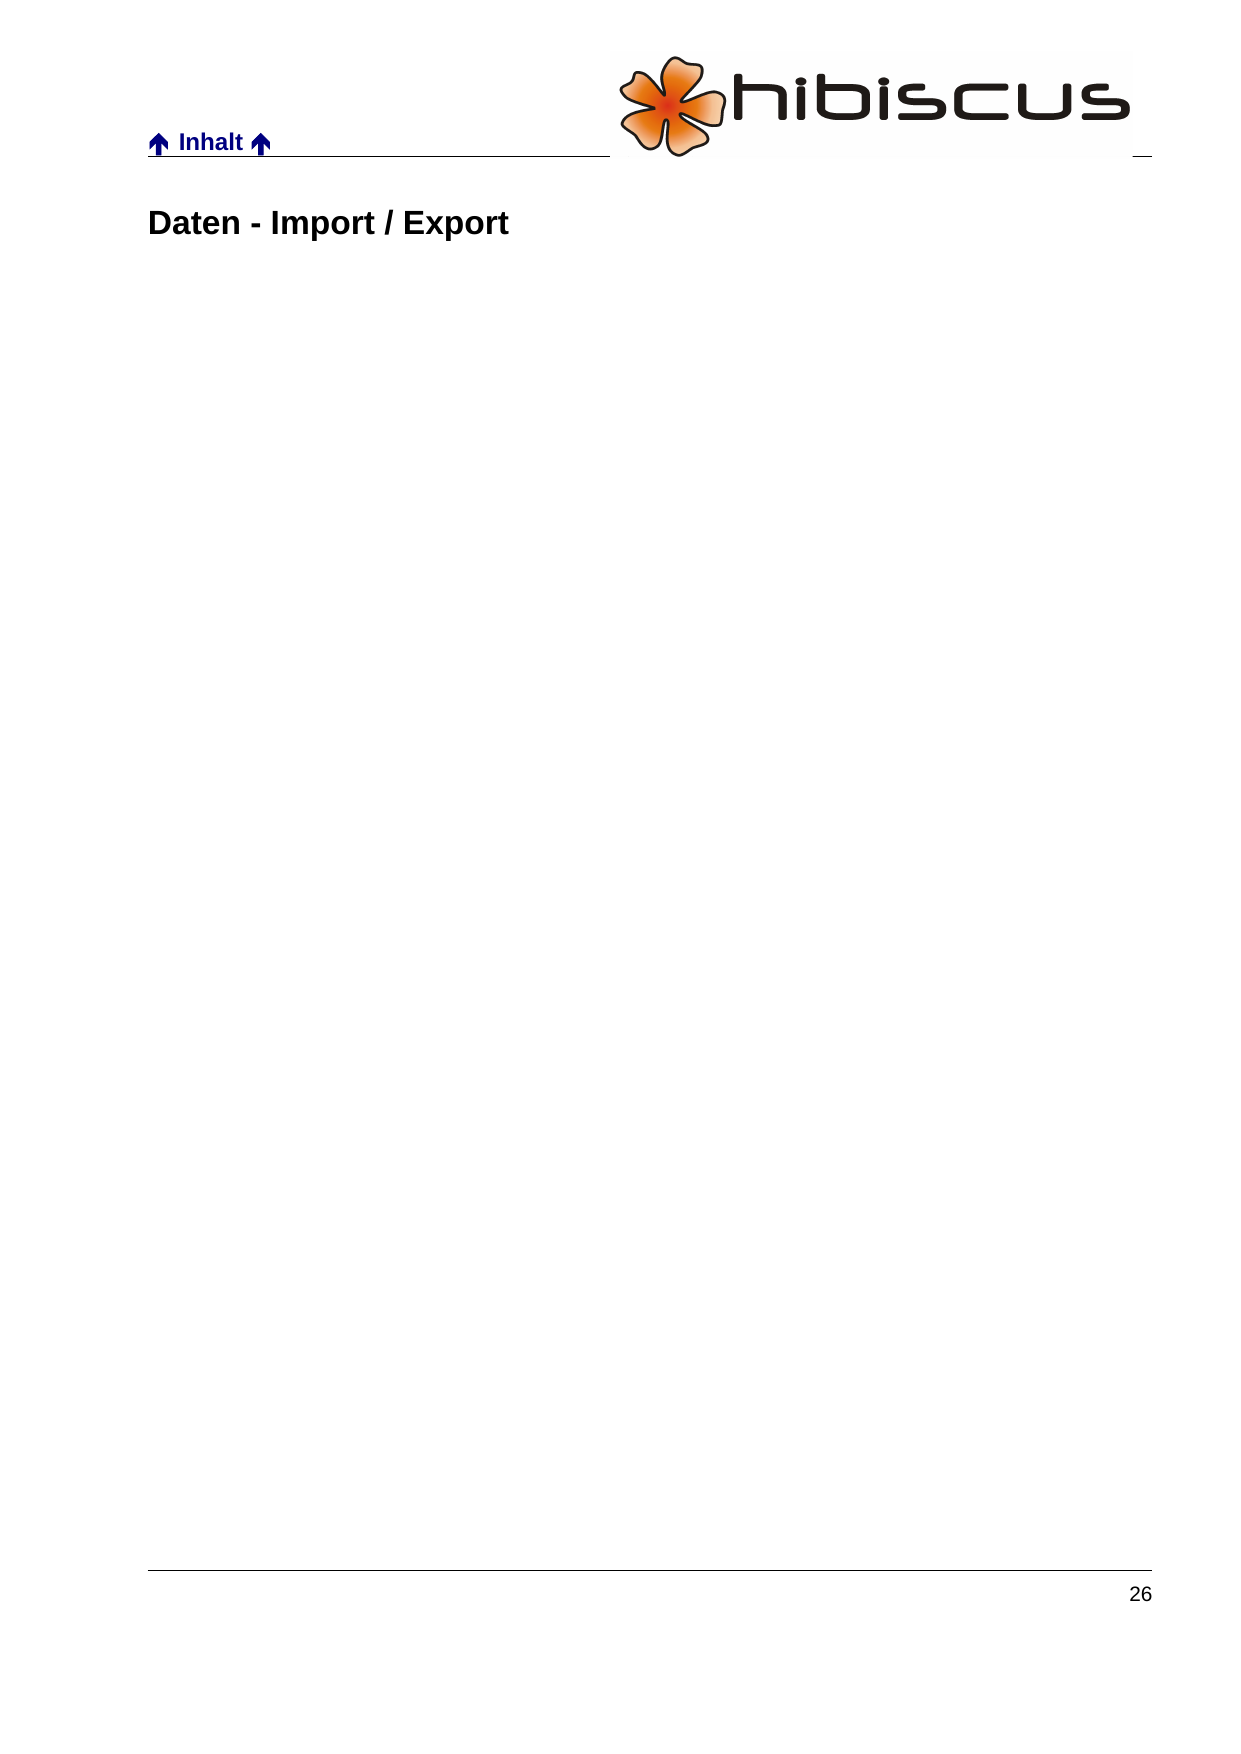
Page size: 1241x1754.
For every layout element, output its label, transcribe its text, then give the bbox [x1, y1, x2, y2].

picture [610, 51, 1133, 159]
subtitle Daten - Import / Export [148, 204, 1152, 242]
